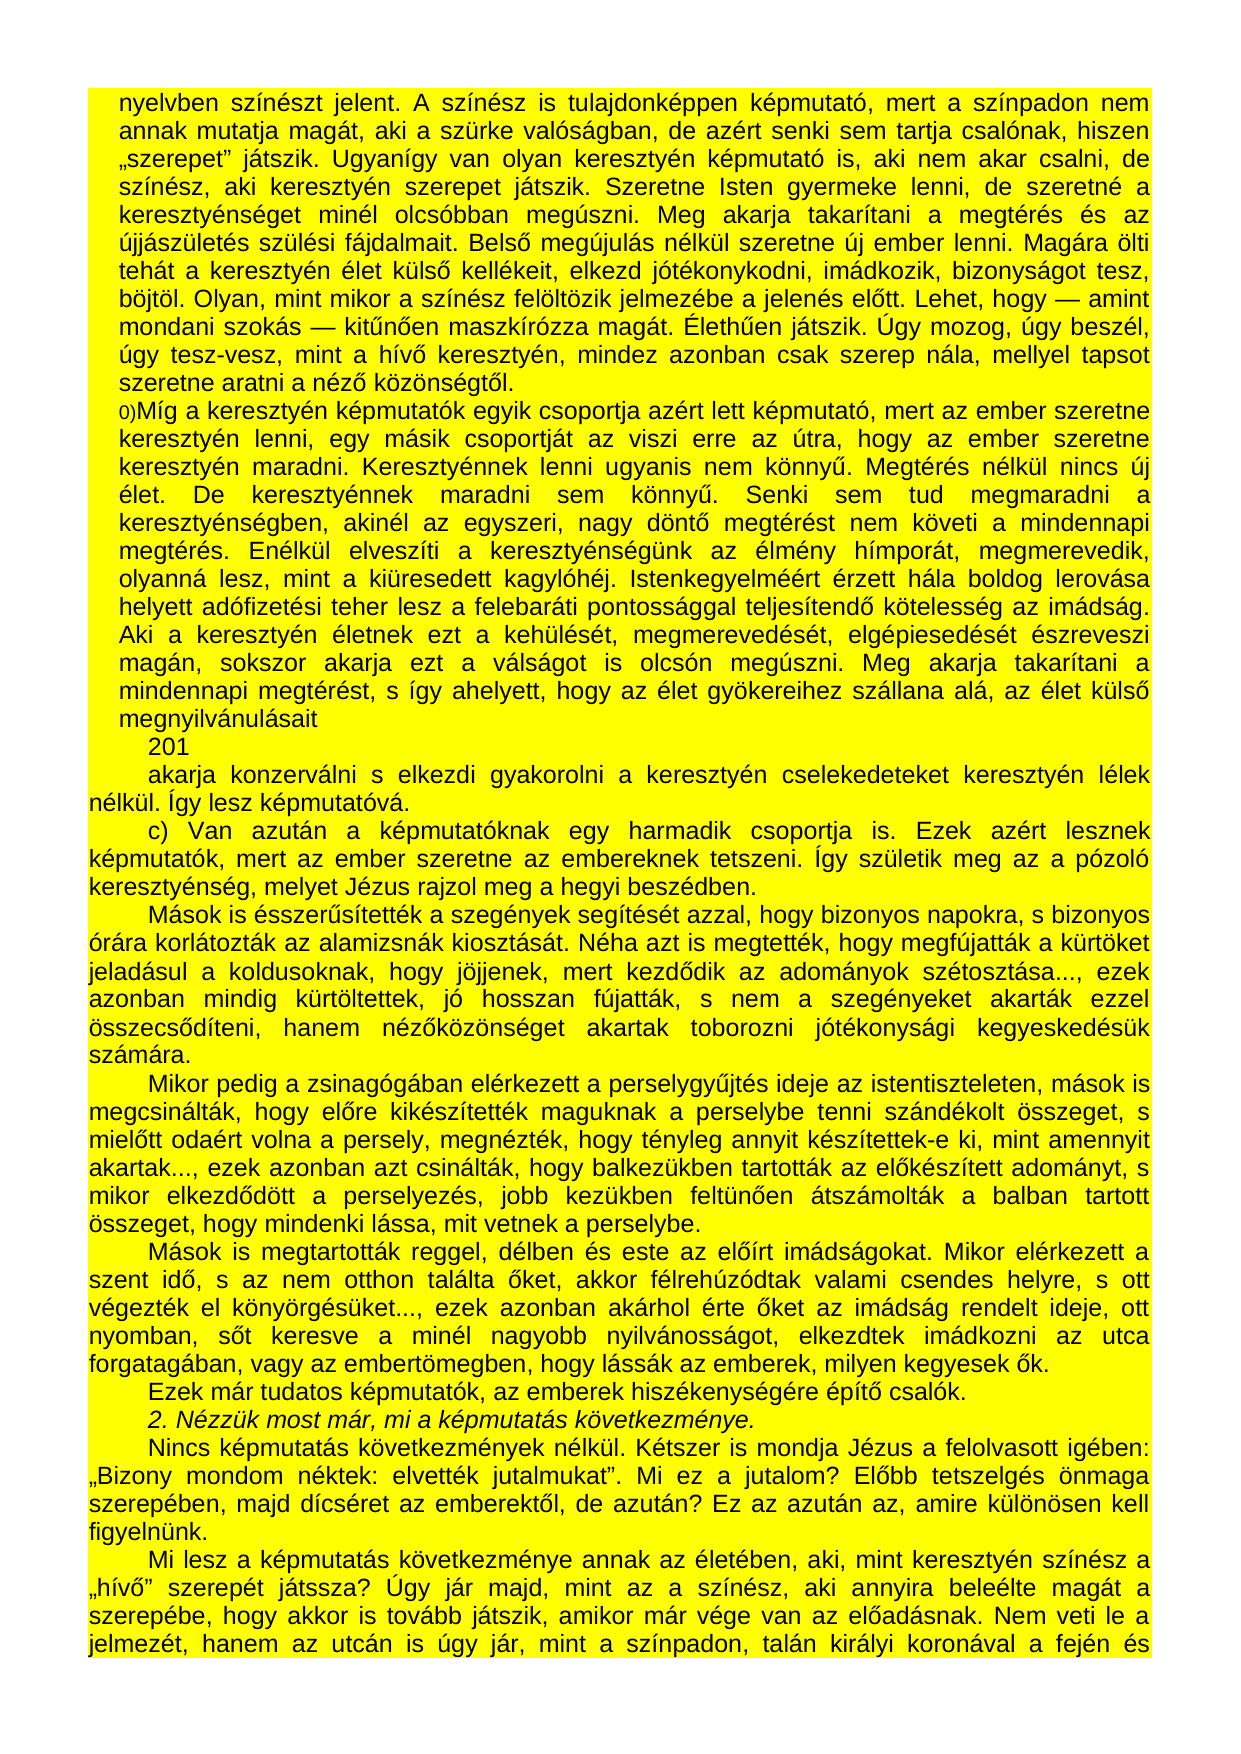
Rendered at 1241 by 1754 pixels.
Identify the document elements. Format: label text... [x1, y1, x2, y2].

list Míg a keresztyén képmutatók egyik csoportja azért lett képmutató, mert az ember szeretne keresztyén lenni, egy másik csoportját az viszi erre az útra, hogy az ember szeretne keresztyén maradni. Keresztyénnek lenni ugyanis nem könnyű. Megtérés nélkül nincs új élet. De keresztyénnek maradni sem könnyű. Senki sem tud megmaradni a keresztyénségben, akinél az egyszeri, nagy döntő megtérést nem követi a mindennapi megtérés. Enélkül elveszíti a keresztyénségünk az élmény hímporát, megmerevedik, olyanná lesz, mint a kiüresedett kagylóhéj. Istenkegyelméért érzett hála boldog lerovása helyett adófizetési teher lesz a felebaráti pontossággal teljesítendő kötelesség az imádság. Aki a keresztyén életnek ezt a kehülését, megmerevedését, elgépiesedését észreveszi magán, sokszor akarja ezt a válságot is olcsón megúszni. Meg akarja takarítani a mindennapi megtérést, s így ahelyett, hogy az élet gyökereihez szállana alá, az élet külső megnyilvánulásait [88, 397, 1152, 733]
text c) Van azután a képmutatóknak egy harmadik csoportja is. Ezek azért lesznek képmutatók, mert az ember szeretne az embereknek tetszeni. Így születik meg az a pózoló keresztyénség, melyet Jézus rajzol meg a hegyi beszédben. [88, 817, 1152, 901]
text Mi lesz a képmutatás következménye annak az életében, aki, mint keresztyén színész a „hívő” szerepét játssza? Úgy jár majd, mint az a színész, aki annyira beleélte magát a szerepébe, hogy akkor is tovább játszik, amikor már vége van az előadásnak. Nem veti le a jelmezét, hanem az utcán is úgy jár, mint a színpadon, talán királyi koronával a fején és [88, 1546, 1152, 1658]
text 201 [88, 733, 1152, 761]
text 2. Nézzük most már, mi a képmutatás következménye. [88, 1406, 1152, 1433]
text Nincs képmutatás következmények nélkül. Kétszer is mondja Jézus a felolvasott igében: „Bizony mondom néktek: elvették jutalmukat”. Mi ez a jutalom? Előbb tetszelgés önmaga szerepében, majd dícséret az emberektől, de azután? Ez az azután az, amire különösen kell figyelnünk. [88, 1433, 1152, 1546]
text Mások is megtartották reggel, délben és este az előírt imádságokat. Mikor elérkezett a szent idő, s az nem otthon találta őket, akkor félrehúzódtak valami csendes helyre, s ott végezték el könyörgésüket..., ezek azonban akárhol érte őket az imádság rendelt ideje, ott nyomban, sőt keresve a minél nagyobb nyilvánosságot, elkezdtek imádkozni az utca forgatagában, vagy az embertömegben, hogy lássák az emberek, milyen kegyesek ők. [88, 1237, 1152, 1377]
text Mikor pedig a zsinagógában elérkezett a perselygyűjtés ideje az istentiszteleten, mások is megcsinálták, hogy előre kikészítették maguknak a perselybe tenni szándékolt összeget, s mielőtt odaért volna a persely, megnézték, hogy tényleg annyit készítettek-e ki, mint amennyit akartak..., ezek azonban azt csinálták, hogy balkezükben tartották az előkészített adományt, s mikor elkezdődött a perselyezés, jobb kezükben feltünően átszámolták a balban tartott összeget, hogy mindenki lássa, mit vetnek a perselybe. [88, 1069, 1152, 1237]
list nyelvben színészt jelent. A színész is tulajdonképpen képmutató, mert a színpadon nem annak mutatja magát, aki a szürke valóságban, de azért senki sem tartja csalónak, hiszen „szerepet” játszik. Ugyanígy van olyan keresztyén képmutató is, aki nem akar csalni, de színész, aki keresztyén szerepet játszik. Szeretne Isten gyermeke lenni, de szeretné a keresztyénséget minél olcsóbban megúszni. Meg akarja takarítani a megtérés és az újjászületés szülési fájdalmait. Belső megújulás nélkül szeretne új ember lenni. Magára ölti tehát a keresztyén élet külső kellékeit, elkezd jótékonykodni, imádkozik, bizonyságot tesz, böjtöl. Olyan, mint mikor a színész felöltözik jelmezébe a jelenés előtt. Lehet, hogy — amint mondani szokás — kitűnően maszkírózza magát. Élethűen játszik. Úgy mozog, úgy beszél, úgy tesz-vesz, mint a hívő keresztyén, mindez azonban csak szerep nála, mellyel tapsot szeretne aratni a néző közönségtől. [88, 88, 1152, 397]
text Mások is ésszerűsítették a szegények segítését azzal, hogy bizonyos napokra, s bizonyos órára korlátozták az alamizsnák kiosztását. Néha azt is megtették, hogy megfújatták a kürtöket jeladásul a koldusoknak, hogy jöjjenek, mert kezdődik az adományok szétosztása..., ezek azonban mindig kürtöltettek, jó hosszan fújatták, s nem a szegényeket akarták ezzel összecsődíteni, hanem nézőközönséget akartak toborozni jótékonysági kegyeskedésük számára. [88, 901, 1152, 1069]
text akarja konzerválni s elkezdi gyakorolni a keresztyén cselekedeteket keresztyén lélek nélkül. Így lesz képmutatóvá. [88, 761, 1152, 817]
text Ezek már tudatos képmutatók, az emberek hiszékenységére építő csalók. [88, 1377, 1152, 1406]
